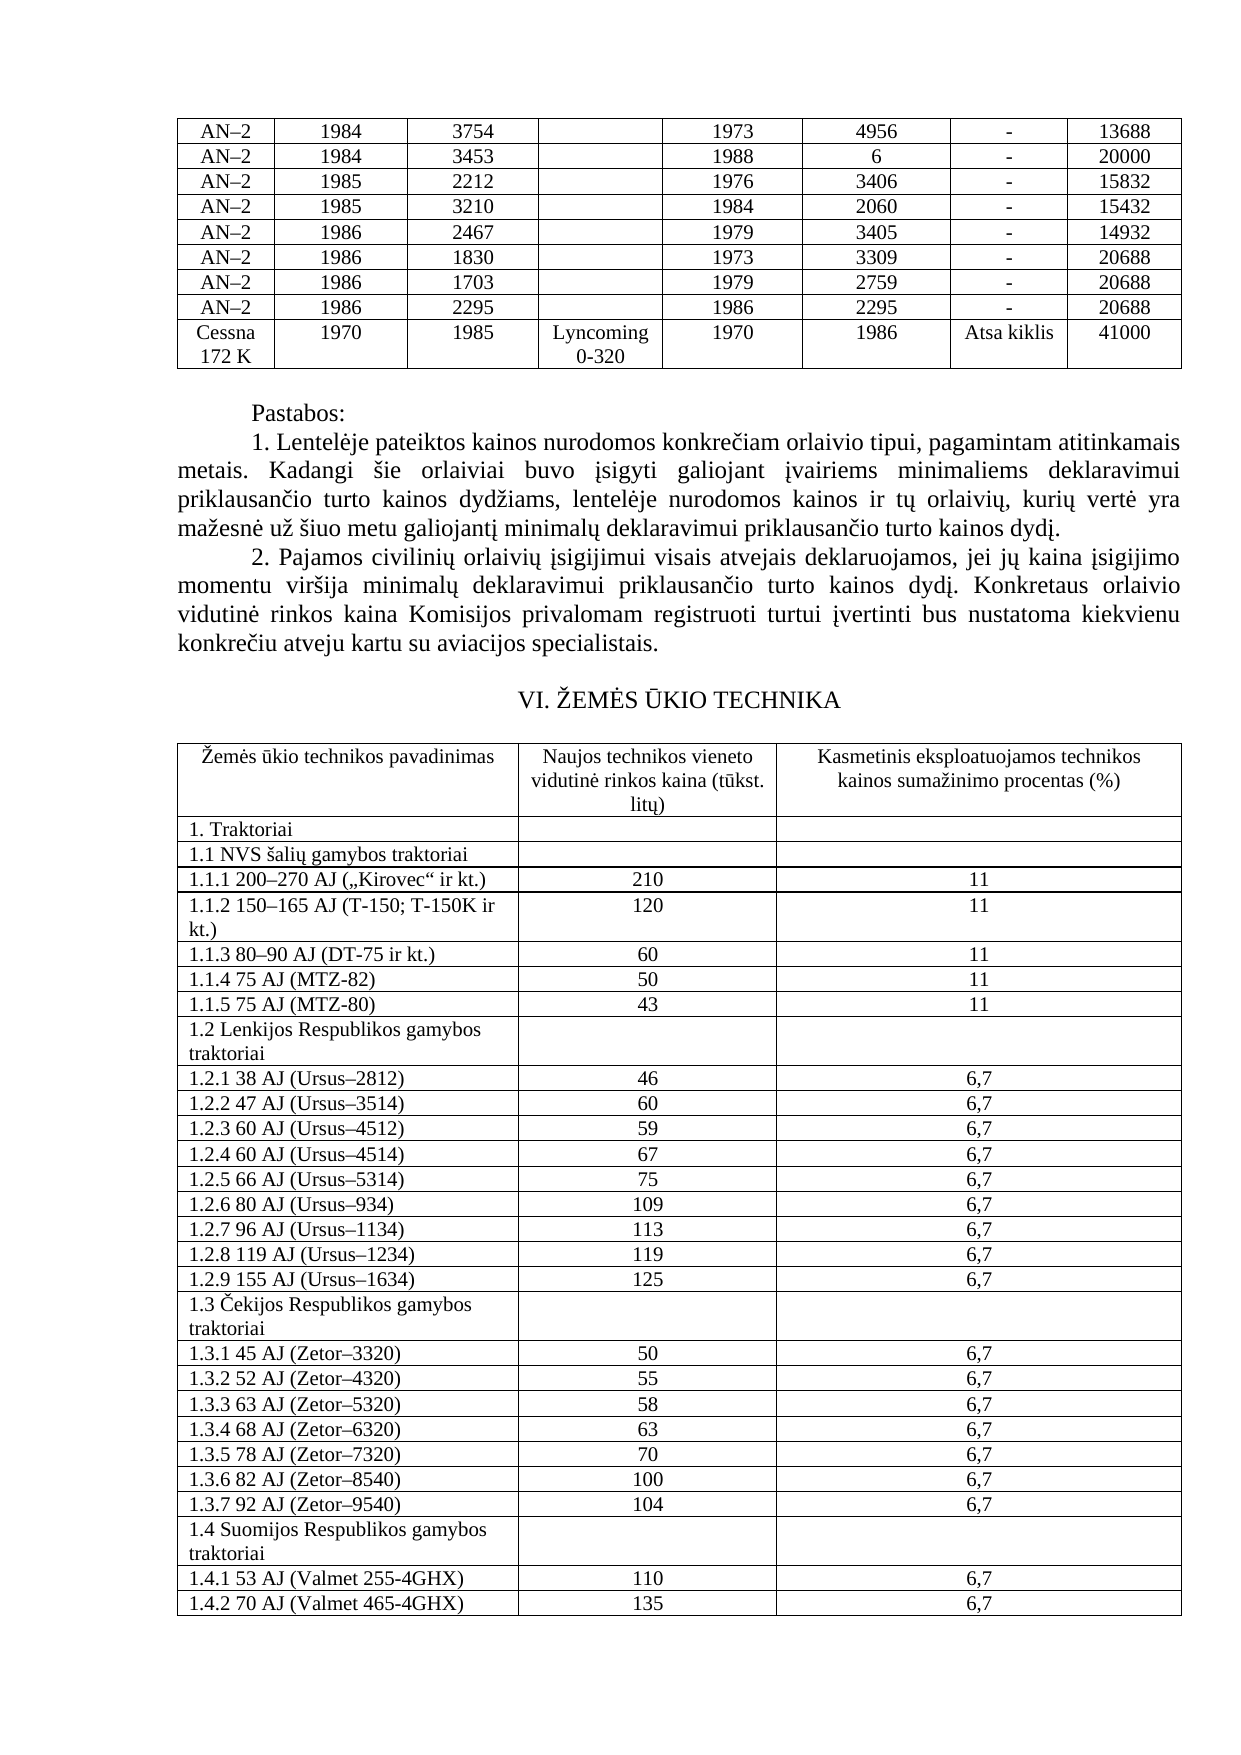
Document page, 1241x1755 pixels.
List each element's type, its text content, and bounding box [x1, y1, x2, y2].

table_cell - [951, 144, 1067, 168]
table_cell [519, 842, 776, 866]
table_cell [777, 1517, 1181, 1565]
table_cell 109 [519, 1192, 776, 1216]
table_cell - [951, 270, 1067, 294]
table_cell [539, 144, 662, 168]
table_cell 1.4.1 53 AJ (Valmet 255-4GHX) [178, 1566, 518, 1590]
text Pastabos: [177, 398, 1181, 427]
table_cell 1.1.1 200–270 AJ („Kirovec“ ir kt.) [178, 868, 518, 891]
table_cell 6,7 [777, 1391, 1181, 1416]
table_cell 6,7 [777, 1442, 1181, 1466]
text 2. Pajamos civilinių orlaivių įsigijimui visais atvejais deklaruojamos, jei jų kaina įsigijimo momentu viršija minimalų deklaravimui priklausančio turto kainos dydį. Konkretaus orlaivio vidutinė rinkos kaina Komisijos privalomam registruoti turtui įvertinti bus nustatoma kiekvienu konkrečiu atveju kartu su aviacijos specialistais. [177, 542, 1181, 657]
table_cell 1984 [663, 195, 802, 218]
table_cell 119 [519, 1242, 776, 1266]
table_cell [519, 817, 776, 841]
table_cell 104 [519, 1492, 776, 1516]
table_cell AN–2 [178, 169, 274, 193]
table_cell [539, 295, 662, 319]
table_cell - [951, 220, 1067, 244]
table_cell AN–2 [178, 220, 274, 244]
table_cell 1.3.4 68 AJ (Zetor–6320) [178, 1417, 518, 1441]
table_header Kasmetinis eksploatuojamos technikos kainos sumažinimo procentas (%) [777, 744, 1181, 816]
table_cell 125 [519, 1267, 776, 1291]
table_cell 1.2.3 60 AJ (Ursus–4512) [178, 1116, 518, 1140]
table_cell [777, 842, 1181, 866]
table_cell 1985 [275, 169, 407, 193]
table_header Žemės ūkio technikos pavadinimas [178, 744, 518, 816]
table_cell 46 [519, 1066, 776, 1090]
table_cell 75 [519, 1167, 776, 1191]
table_cell 60 [519, 1091, 776, 1115]
table_cell [519, 1017, 776, 1065]
table_cell 20688 [1068, 270, 1181, 294]
table_cell 1.1 NVS šalių gamybos traktoriai [178, 842, 518, 866]
table_cell 1985 [275, 195, 407, 218]
table_cell 1.3.6 82 AJ (Zetor–8540) [178, 1467, 518, 1491]
table_cell 1.1.5 75 AJ (MTZ-80) [178, 992, 518, 1016]
table_cell 1703 [408, 270, 538, 294]
table_cell 1.1.2 150–165 AJ (T-150; T-150K ir kt.) [178, 893, 518, 941]
table_cell 55 [519, 1366, 776, 1390]
table_cell 11 [777, 942, 1181, 966]
table_cell 1970 [275, 320, 407, 368]
table_cell 120 [519, 893, 776, 941]
table_cell 41000 [1068, 320, 1181, 368]
table_cell 1986 [275, 270, 407, 294]
table_cell 6,7 [777, 1267, 1181, 1291]
table_cell 15832 [1068, 169, 1181, 193]
table_cell 3309 [803, 245, 950, 269]
table_cell - [951, 195, 1067, 218]
table_cell 4956 [803, 119, 950, 143]
table_cell 2295 [803, 295, 950, 319]
table_cell 1.2 Lenkijos Respublikos gamybos traktoriai [178, 1017, 518, 1065]
table_cell 11 [777, 868, 1181, 891]
table_cell 2759 [803, 270, 950, 294]
text VI. ŽEMĖS ŪKIO TECHNIKA [177, 685, 1181, 714]
table_cell 6,7 [777, 1167, 1181, 1191]
table_cell 6,7 [777, 1467, 1181, 1491]
table_cell 2212 [408, 169, 538, 193]
table_cell 2295 [408, 295, 538, 319]
table_cell 1.2.7 96 AJ (Ursus–1134) [178, 1217, 518, 1241]
table_cell 3210 [408, 195, 538, 218]
table_cell 1.2.5 66 AJ (Ursus–5314) [178, 1167, 518, 1191]
table_cell - [951, 295, 1067, 319]
table_cell 14932 [1068, 220, 1181, 244]
table_cell 100 [519, 1467, 776, 1491]
table_cell 50 [519, 1341, 776, 1365]
table_cell 13688 [1068, 119, 1181, 143]
table_cell 1.2.1 38 AJ (Ursus–2812) [178, 1066, 518, 1090]
table_cell 6,7 [777, 1116, 1181, 1140]
table_cell [539, 270, 662, 294]
table_cell 58 [519, 1391, 776, 1416]
table_cell 1973 [663, 245, 802, 269]
table_cell 1.1.4 75 AJ (MTZ-82) [178, 967, 518, 991]
table_cell [777, 817, 1181, 841]
table_cell 1986 [663, 295, 802, 319]
table_cell 11 [777, 967, 1181, 991]
table_cell - [951, 119, 1067, 143]
table_cell 1973 [663, 119, 802, 143]
table_cell 11 [777, 893, 1181, 941]
table_cell 6,7 [777, 1417, 1181, 1441]
table_cell 1.2.8 119 AJ (Ursus–1234) [178, 1242, 518, 1266]
table_cell 1988 [663, 144, 802, 168]
table_cell 63 [519, 1417, 776, 1441]
table_cell 6,7 [777, 1217, 1181, 1241]
table_cell 1986 [275, 245, 407, 269]
table_cell 135 [519, 1591, 776, 1615]
table_cell 6,7 [777, 1192, 1181, 1216]
table_cell [539, 119, 662, 143]
table_cell 1970 [663, 320, 802, 368]
table_cell 2060 [803, 195, 950, 218]
table_cell - [951, 169, 1067, 193]
table_cell AN–2 [178, 144, 274, 168]
table_cell [519, 1292, 776, 1340]
table_cell Lyncoming 0-320 [539, 320, 662, 368]
table_header Naujos technikos vieneto vidutinė rinkos kaina (tūkst. litų) [519, 744, 776, 816]
table_cell 1. Traktoriai [178, 817, 518, 841]
table_cell AN–2 [178, 295, 274, 319]
table_cell 1985 [408, 320, 538, 368]
table_cell 60 [519, 942, 776, 966]
table_cell 1.2.2 47 AJ (Ursus–3514) [178, 1091, 518, 1115]
table_cell [539, 220, 662, 244]
table_cell 1984 [275, 119, 407, 143]
table_cell 59 [519, 1116, 776, 1140]
table_cell 1.1.3 80–90 AJ (DT-75 ir kt.) [178, 942, 518, 966]
table_cell AN–2 [178, 245, 274, 269]
table_cell 6,7 [777, 1341, 1181, 1365]
table_cell AN–2 [178, 270, 274, 294]
table_cell 6 [803, 144, 950, 168]
table_cell - [951, 245, 1067, 269]
table_cell [777, 1017, 1181, 1065]
table_cell 1.2.4 60 AJ (Ursus–4514) [178, 1141, 518, 1166]
table_cell 6,7 [777, 1366, 1181, 1390]
table_cell AN–2 [178, 119, 274, 143]
table_cell 110 [519, 1566, 776, 1590]
table_cell 43 [519, 992, 776, 1016]
table_cell [519, 1517, 776, 1565]
text 1. Lentelėje pateiktos kainos nurodomos konkrečiam orlaivio tipui, pagamintam atitinkamais metais. Kadangi šie orlaiviai buvo įsigyti galiojant įvairiems minimaliems deklaravimui priklausančio turto kainos dydžiams, lentelėje nurodomos kainos ir tų orlaivių, kurių vertė yra mažesnė už šiuo metu galiojantį minimalų deklaravimui priklausančio turto kainos dydį. [177, 427, 1181, 542]
table_cell 1.3.7 92 AJ (Zetor–9540) [178, 1492, 518, 1516]
table_cell 1.3.2 52 AJ (Zetor–4320) [178, 1366, 518, 1390]
table_cell Cessna 172 K [178, 320, 274, 368]
table_cell 1984 [275, 144, 407, 168]
table_cell 20000 [1068, 144, 1181, 168]
table_cell 1986 [275, 295, 407, 319]
table_cell 1.2.6 80 AJ (Ursus–934) [178, 1192, 518, 1216]
table_cell 1.3.3 63 AJ (Zetor–5320) [178, 1391, 518, 1416]
table_cell 6,7 [777, 1591, 1181, 1615]
table_cell 210 [519, 868, 776, 891]
table_cell 6,7 [777, 1141, 1181, 1166]
table_cell 6,7 [777, 1091, 1181, 1115]
table_cell 6,7 [777, 1492, 1181, 1516]
table_cell 67 [519, 1141, 776, 1166]
table_cell 3406 [803, 169, 950, 193]
table_cell 1986 [803, 320, 950, 368]
table_cell 3405 [803, 220, 950, 244]
table_cell 1.2.9 155 AJ (Ursus–1634) [178, 1267, 518, 1291]
table_cell 1976 [663, 169, 802, 193]
table_cell 20688 [1068, 295, 1181, 319]
table_cell 1986 [275, 220, 407, 244]
table_cell [539, 169, 662, 193]
table_cell 70 [519, 1442, 776, 1466]
table_cell 11 [777, 992, 1181, 1016]
table_cell 6,7 [777, 1566, 1181, 1590]
table_cell 50 [519, 967, 776, 991]
table_cell 15432 [1068, 195, 1181, 218]
table_cell 3754 [408, 119, 538, 143]
table_cell 6,7 [777, 1242, 1181, 1266]
table_cell 2467 [408, 220, 538, 244]
table_cell 1.3 Čekijos Respublikos gamybos traktoriai [178, 1292, 518, 1340]
table_cell 3453 [408, 144, 538, 168]
table_cell [777, 1292, 1181, 1340]
table_cell 1830 [408, 245, 538, 269]
table_cell 1.4.2 70 AJ (Valmet 465-4GHX) [178, 1591, 518, 1615]
table_cell 6,7 [777, 1066, 1181, 1090]
table_cell 1.3.5 78 AJ (Zetor–7320) [178, 1442, 518, 1466]
table_cell 1979 [663, 270, 802, 294]
table_cell 1979 [663, 220, 802, 244]
table_cell [539, 195, 662, 218]
table_cell 1.3.1 45 AJ (Zetor–3320) [178, 1341, 518, 1365]
table_cell [539, 245, 662, 269]
table_cell AN–2 [178, 195, 274, 218]
table_cell Atsa kiklis [951, 320, 1067, 368]
table_cell 1.4 Suomijos Respublikos gamybos traktoriai [178, 1517, 518, 1565]
table_cell 20688 [1068, 245, 1181, 269]
table_cell 113 [519, 1217, 776, 1241]
